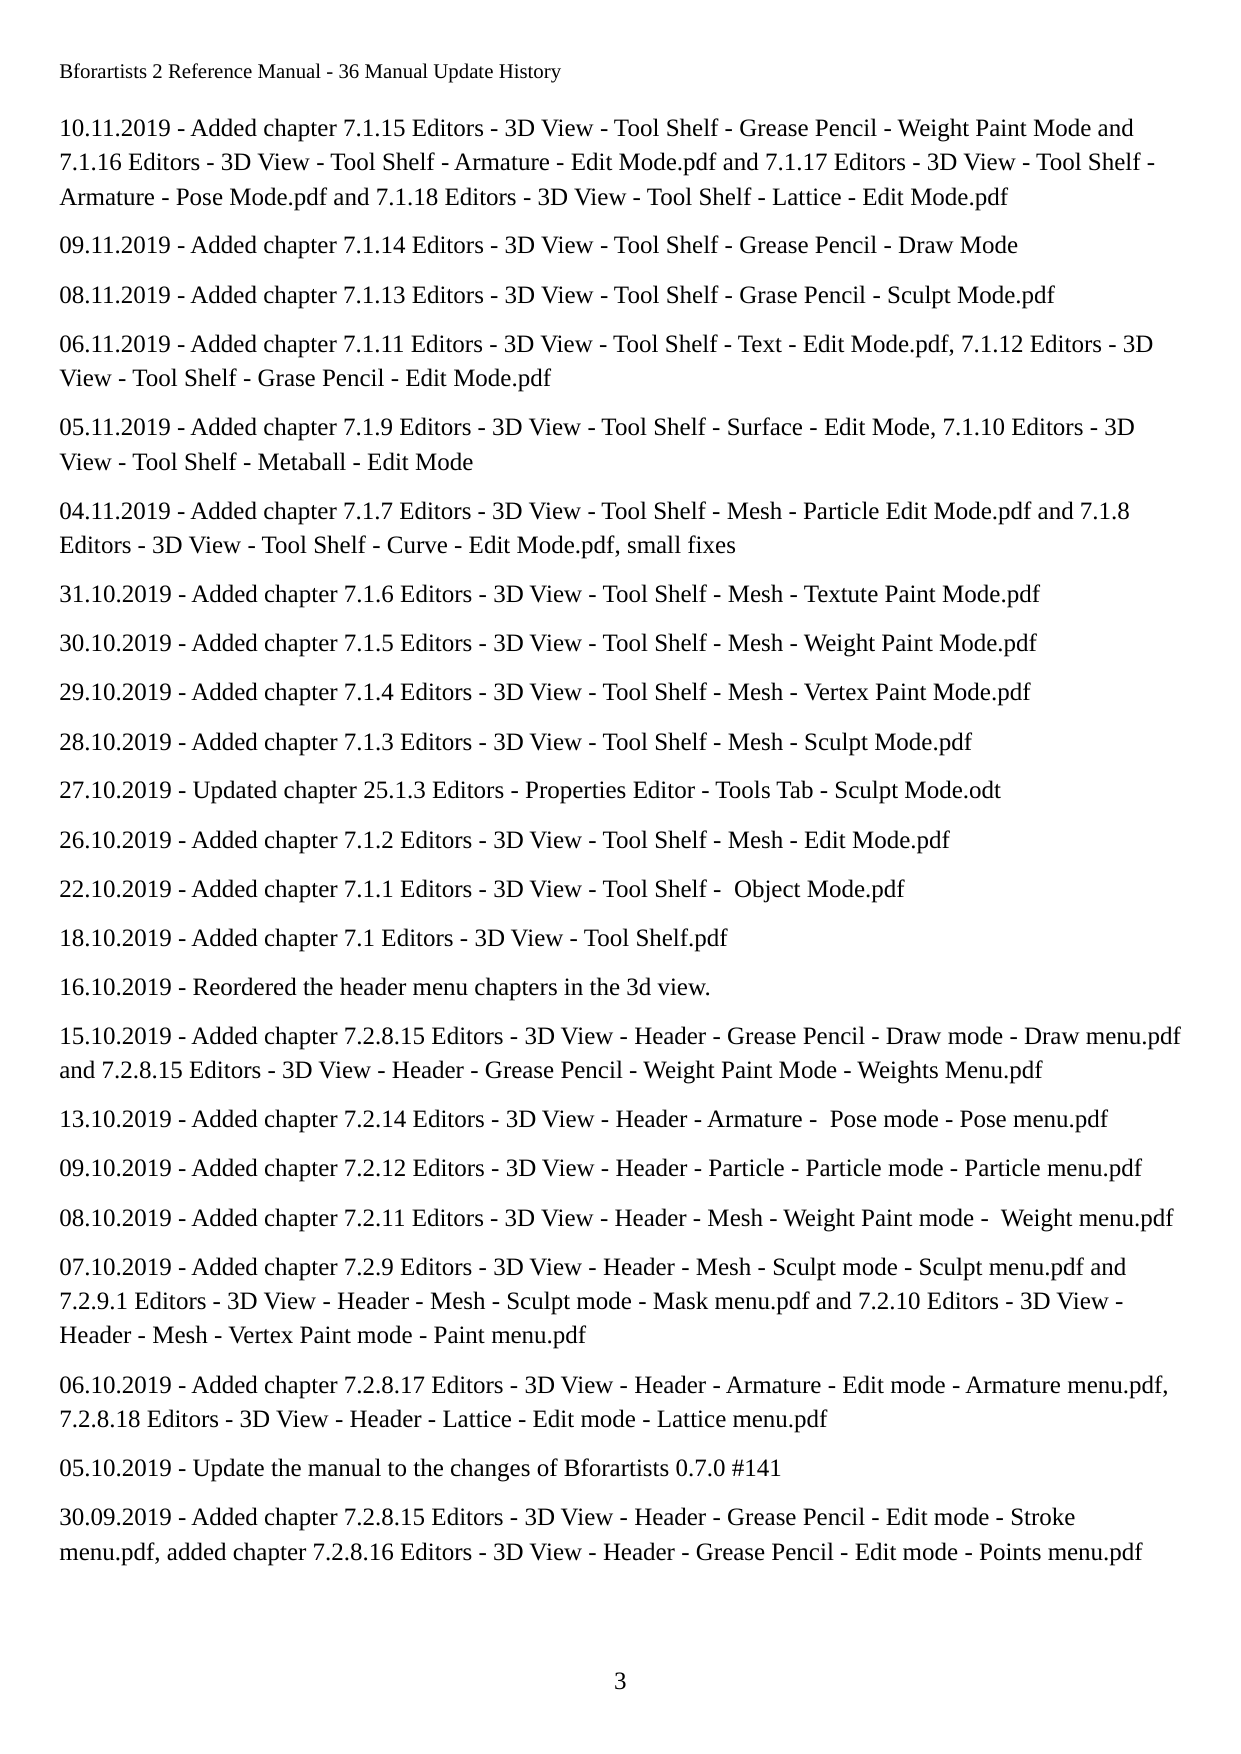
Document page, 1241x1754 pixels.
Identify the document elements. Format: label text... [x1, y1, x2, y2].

text 30.09.2019 - Added chapter 7.2.8.15 Editors - 3D View - Header - Grease Pencil - Edit mode - Stroke menu.pdf, added chapter 7.2.8.16 Editors - 3D View - Header - Grease Pencil - Edit mode - Points menu.pdf [59, 1502, 1181, 1566]
text 08.11.2019 - Added chapter 7.1.13 Editors - 3D View - Tool Shelf - Grase Pencil - Sculpt Mode.pdf [59, 280, 1181, 308]
text 06.10.2019 - Added chapter 7.2.8.17 Editors - 3D View - Header - Armature - Edit mode - Armature menu.pdf, 7.2.8.18 Editors - 3D View - Header - Lattice - Edit mode - Lattice menu.pdf [59, 1370, 1181, 1433]
text 13.10.2019 - Added chapter 7.2.14 Editors - 3D View - Header - Armature - Pose mode - Pose menu.pdf [59, 1104, 1181, 1133]
text 06.11.2019 - Added chapter 7.1.11 Editors - 3D View - Tool Shelf - Text - Edit Mode.pdf, 7.1.12 Editors - 3D View - Tool Shelf - Grase Pencil - Edit Mode.pdf [59, 329, 1181, 392]
text 10.11.2019 - Added chapter 7.1.15 Editors - 3D View - Tool Shelf - Grease Pencil - Weight Paint Mode and 7.1.16 Editors - 3D View - Tool Shelf - Armature - Edit Mode.pdf and 7.1.17 Editors - 3D View - Tool Shelf - Armature - Pose Mode.pdf and 7.1.18 Editors - 3D View - Tool Shelf - Lattice - Edit Mode.pdf [59, 113, 1181, 210]
text 09.10.2019 - Added chapter 7.2.12 Editors - 3D View - Header - Particle - Particle mode - Particle menu.pdf [59, 1153, 1181, 1182]
text 07.10.2019 - Added chapter 7.2.9 Editors - 3D View - Header - Mesh - Sculpt mode - Sculpt menu.pdf and 7.2.9.1 Editors - 3D View - Header - Mesh - Sculpt mode - Mask menu.pdf and 7.2.10 Editors - 3D View - Header - Mesh - Vertex Paint mode - Paint menu.pdf [59, 1252, 1181, 1349]
text 16.10.2019 - Reordered the header menu chapters in the 3d view. [59, 972, 1181, 1001]
text 18.10.2019 - Added chapter 7.1 Editors - 3D View - Tool Shelf.pdf [59, 923, 1181, 952]
text 31.10.2019 - Added chapter 7.1.6 Editors - 3D View - Tool Shelf - Mesh - Textute Paint Mode.pdf [59, 579, 1181, 608]
text 27.10.2019 - Updated chapter 25.1.3 Editors - Properties Editor - Tools Tab - Sculpt Mode.odt [59, 776, 1181, 804]
text 29.10.2019 - Added chapter 7.1.4 Editors - 3D View - Tool Shelf - Mesh - Vertex Paint Mode.pdf [59, 677, 1181, 706]
text 09.11.2019 - Added chapter 7.1.14 Editors - 3D View - Tool Shelf - Grease Pencil - Draw Mode [59, 231, 1181, 259]
text 08.10.2019 - Added chapter 7.2.11 Editors - 3D View - Header - Mesh - Weight Paint mode - Weight menu.pdf [59, 1203, 1181, 1231]
text 28.10.2019 - Added chapter 7.1.3 Editors - 3D View - Tool Shelf - Mesh - Sculpt Mode.pdf [59, 727, 1181, 755]
text 30.10.2019 - Added chapter 7.1.5 Editors - 3D View - Tool Shelf - Mesh - Weight Paint Mode.pdf [59, 628, 1181, 657]
text 22.10.2019 - Added chapter 7.1.1 Editors - 3D View - Tool Shelf - Object Mode.pdf [59, 874, 1181, 902]
text 26.10.2019 - Added chapter 7.1.2 Editors - 3D View - Tool Shelf - Mesh - Edit Mode.pdf [59, 825, 1181, 853]
text 05.10.2019 - Update the manual to the changes of Bforartists 0.7.0 #141 [59, 1453, 1181, 1482]
text 05.11.2019 - Added chapter 7.1.9 Editors - 3D View - Tool Shelf - Surface - Edit Mode, 7.1.10 Editors - 3D View - Tool Shelf - Metaball - Edit Mode [59, 412, 1181, 476]
text 04.11.2019 - Added chapter 7.1.7 Editors - 3D View - Tool Shelf - Mesh - Particle Edit Mode.pdf and 7.1.8 Editors - 3D View - Tool Shelf - Curve - Edit Mode.pdf, small fixes [59, 496, 1181, 559]
text 15.10.2019 - Added chapter 7.2.8.15 Editors - 3D View - Header - Grease Pencil - Draw mode - Draw menu.pdf and 7.2.8.15 Editors - 3D View - Header - Grease Pencil - Weight Paint Mode - Weights Menu.pdf [59, 1021, 1181, 1084]
